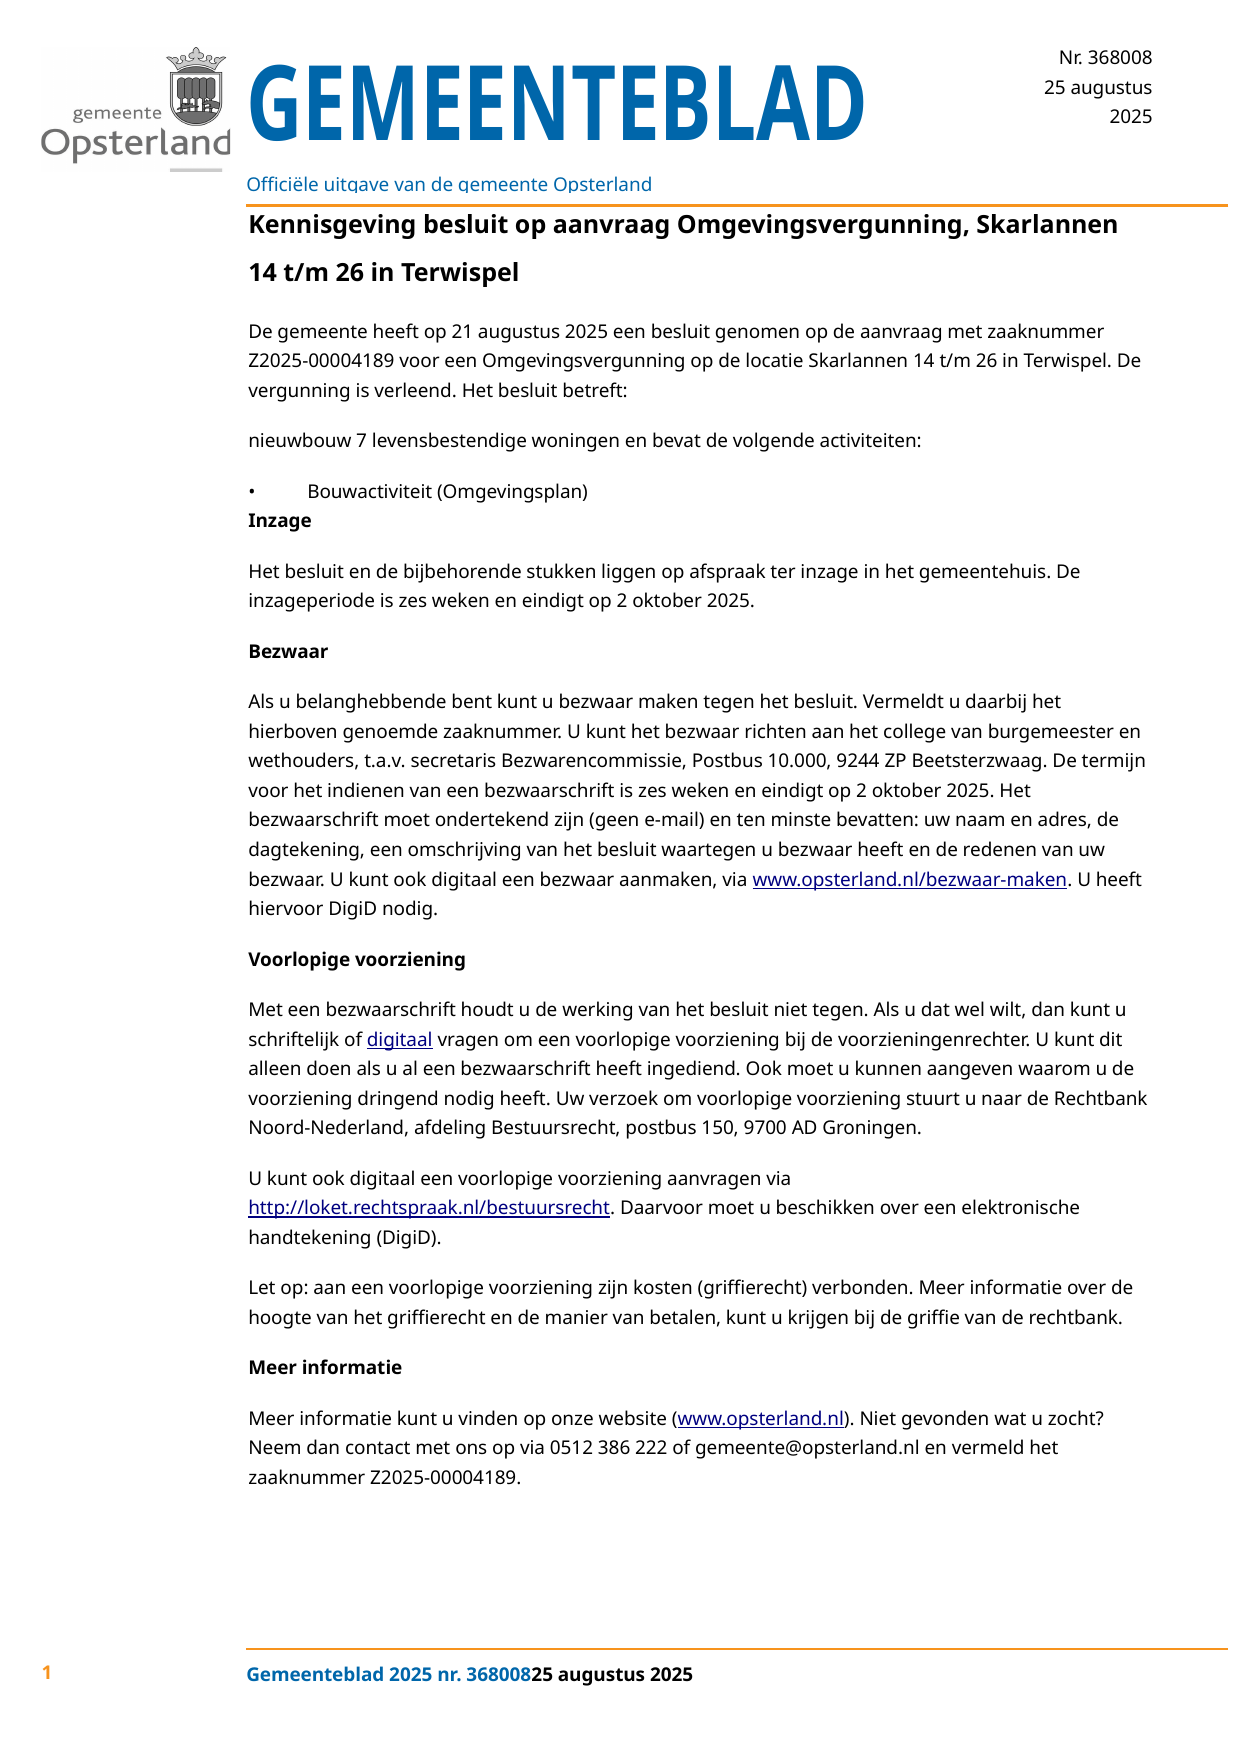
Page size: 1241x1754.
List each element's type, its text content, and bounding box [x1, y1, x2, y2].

text Meer informatie [248, 1354, 1152, 1380]
text U kunt ook digitaal een voorlopige voorziening aanvragen via http://loket.rechtspraak.nl/bestuursrecht. Daarvoor moet u beschikken over een elektronische handtekening (DigiD). [248, 1165, 1152, 1250]
text Voorlopige voorziening [248, 946, 1152, 972]
text De gemeente heeft op 21 augustus 2025 een besluit genomen op de aanvraag met zaaknummer Z2025-00004189 voor een Omgevingsvergunning op de locatie Skarlannen 14 t/m 26 in Terwispel. De vergunning is verleend. Het besluit betreft: [248, 318, 1152, 403]
text Het besluit en de bijbehorende stukken liggen op afspraak ter inzage in het gemeentehuis. De inzageperiode is zes weken en eindigt op 2 oktober 2025. [248, 558, 1152, 613]
text Inzage [248, 507, 1152, 533]
text Bezwaar [248, 638, 1152, 664]
text Met een bezwaarschrift houdt u de werking van het besluit niet tegen. Als u dat wel wilt, dan kunt u schriftelijk of digitaal vragen om een voorlopige voorziening bij de voorzieningenrechter. U kunt dit alleen doen als u al een bezwaarschrift heeft ingediend. Ook moet u kunnen aangeven waarom u de voorziening dringend nodig heeft. Uw verzoek om voorlopige voorziening stuurt u naar de Rechtbank Noord-Nederland, afdeling Bestuursrecht, postbus 150, 9700 AD Groningen. [248, 996, 1152, 1140]
list Bouwactiviteit (Omgevingsplan) [248, 478, 1152, 504]
text Kennisgeving besluit op aanvraag Omgevingsvergunning, Skarlannen 14 t/m 26 in Terwispel [248, 207, 1152, 288]
text Let op: aan een voorlopige voorziening zijn kosten (griffierecht) verbonden. Meer informatie over de hoogte van het griffierecht en de manier van betalen, kunt u krijgen bij de griffie van de rechtbank. [248, 1274, 1152, 1330]
picture [41, 47, 231, 172]
text Als u belanghebbende bent kunt u bezwaar maken tegen het besluit. Vermeldt u daarbij het hierboven genoemde zaaknummer. U kunt het bezwaar richten aan het college van burgemeester en wethouders, t.a.v. secretaris Bezwarencommissie, Postbus 10.000, 9244 ZP Beetsterzwaag. De termijn voor het indienen van een bezwaarschrift is zes weken en eindigt op 2 oktober 2025. Het bezwaarschrift moet ondertekend zijn (geen e-mail) en ten minste bevatten: uw naam en adres, de dagtekening, een omschrijving van het besluit waartegen u bezwaar heeft en de redenen van uw bezwaar. U kunt ook digitaal een bezwaar aanmaken, via www.opsterland.nl/bezwaar-maken. U heeft hiervoor DigiD nodig. [248, 688, 1152, 921]
text Meer informatie kunt u vinden op onze website (www.opsterland.nl). Niet gevonden wat u zocht? Neem dan contact met ons op via 0512 386 222 of gemeente@opsterland.nl en vermeld het zaaknummer Z2025-00004189. [248, 1405, 1152, 1490]
text nieuwbouw 7 levensbestendige woningen en bevat de volgende activiteiten: [248, 427, 1152, 453]
